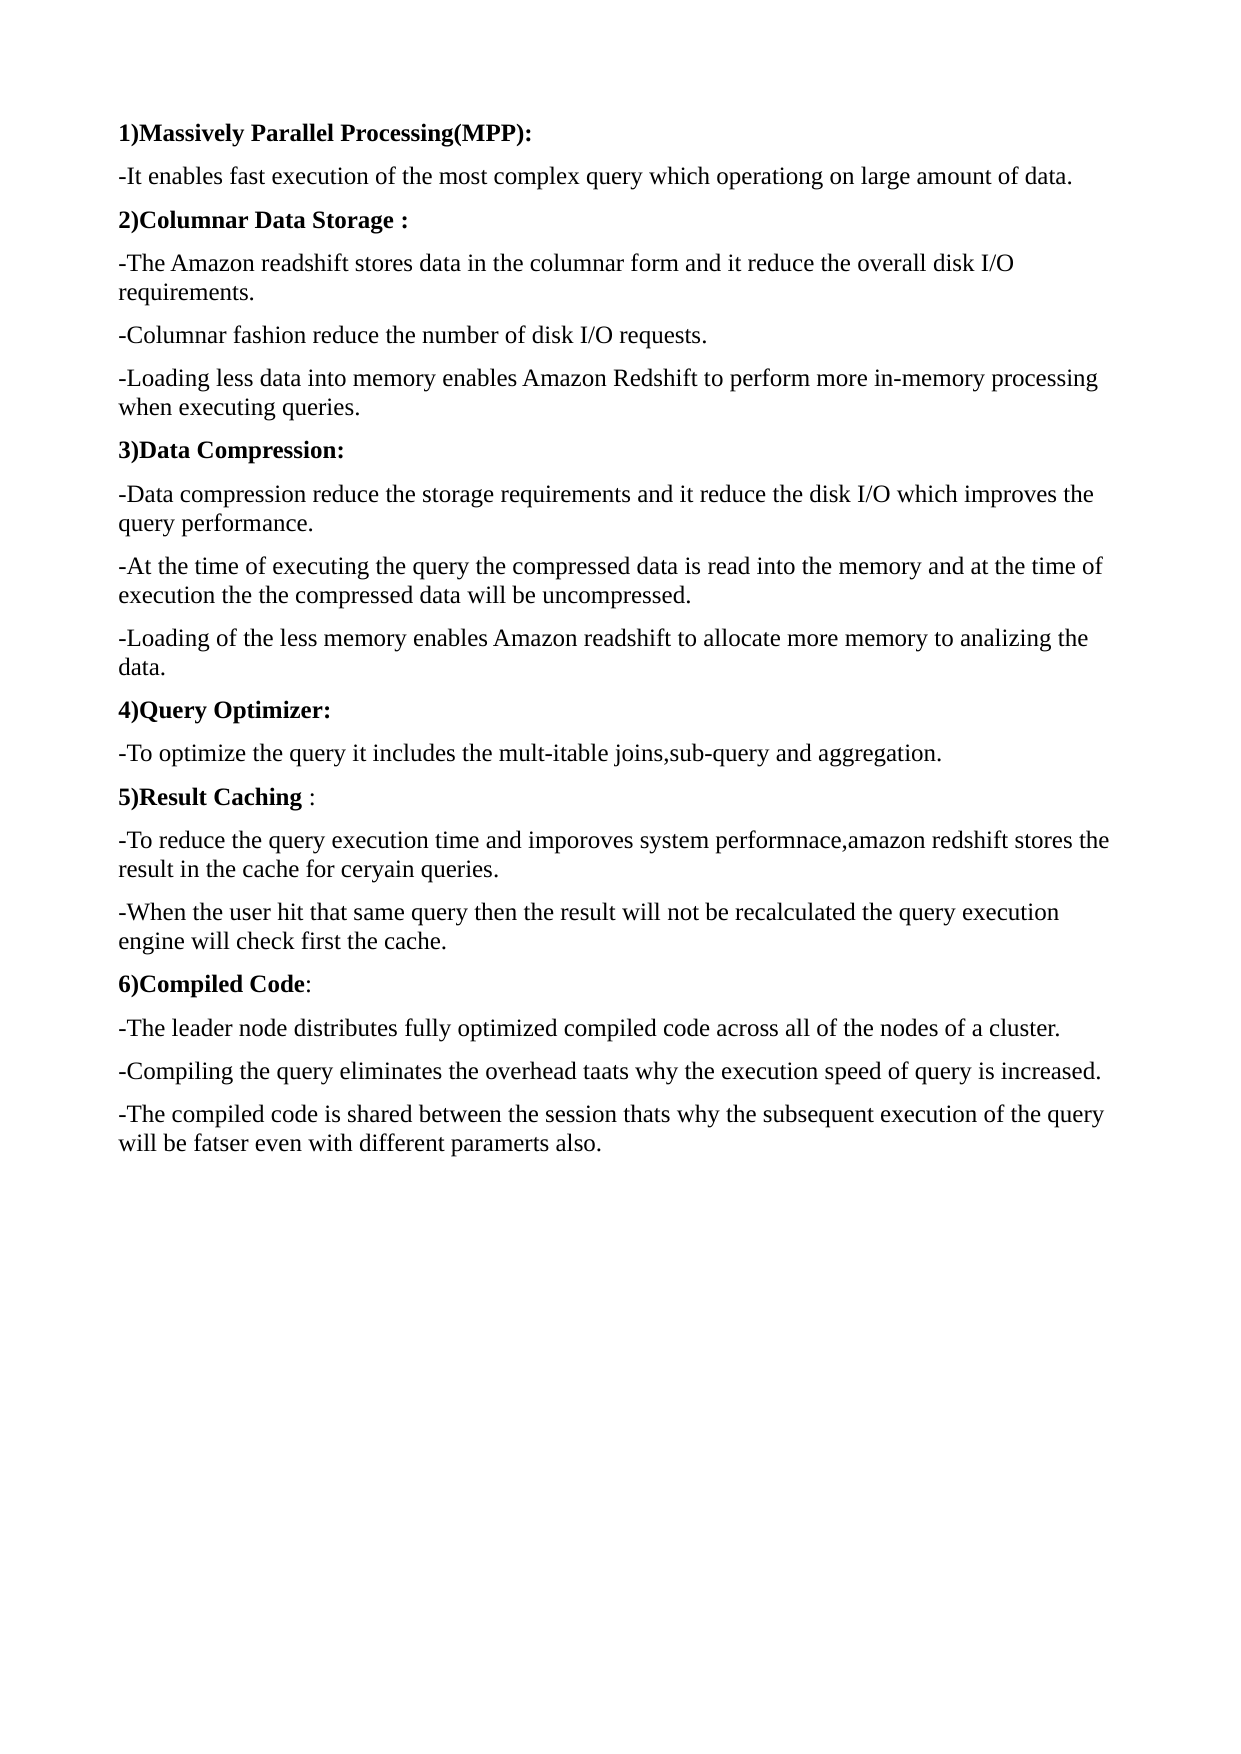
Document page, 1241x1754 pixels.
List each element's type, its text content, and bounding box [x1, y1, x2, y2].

text -The compiled code is shared between the session thats why the subsequent execution of the query will be fatser even with different paramerts also. [118, 1099, 1122, 1157]
text -The leader node distributes fully optimized compiled code across all of the nodes of a cluster. [118, 1013, 1122, 1041]
text 3)Data Compression: [118, 436, 1122, 464]
text -Compiling the query eliminates the overhead taats why the execution speed of query is increased. [118, 1056, 1122, 1085]
text -Columnar fashion reduce the number of disk I/O requests. [118, 320, 1122, 349]
text -When the user hit that same query then the result will not be recalculated the query execution engine will check first the cache. [118, 897, 1122, 955]
text 2)Columnar Data Storage : [118, 205, 1122, 233]
text -At the time of executing the query the compressed data is read into the memory and at the time of execution the the compressed data will be uncompressed. [118, 551, 1122, 608]
text -Data compression reduce the storage requirements and it reduce the disk I/O which improves the query performance. [118, 479, 1122, 536]
text -It enables fast execution of the most complex query which operationg on large amount of data. [118, 161, 1122, 190]
text -To reduce the query execution time and imporoves system performnace,amazon redshift stores the result in the cache for ceryain queries. [118, 825, 1122, 883]
text 4)Query Optimizer: [118, 695, 1122, 724]
text -The Amazon readshift stores data in the columnar form and it reduce the overall disk I/O requirements. [118, 248, 1122, 306]
text -To optimize the query it includes the mult-itable joins,sub-query and aggregation. [118, 738, 1122, 767]
text 6)Compiled Code: [118, 969, 1122, 998]
text -Loading of the less memory enables Amazon readshift to allocate more memory to analizing the data. [118, 623, 1122, 681]
text 5)Result Caching : [118, 782, 1122, 811]
text -Loading less data into memory enables Amazon Redshift to perform more in-memory processing when executing queries. [118, 363, 1122, 421]
text 1)Massively Parallel Processing(MPP): [118, 118, 1122, 147]
